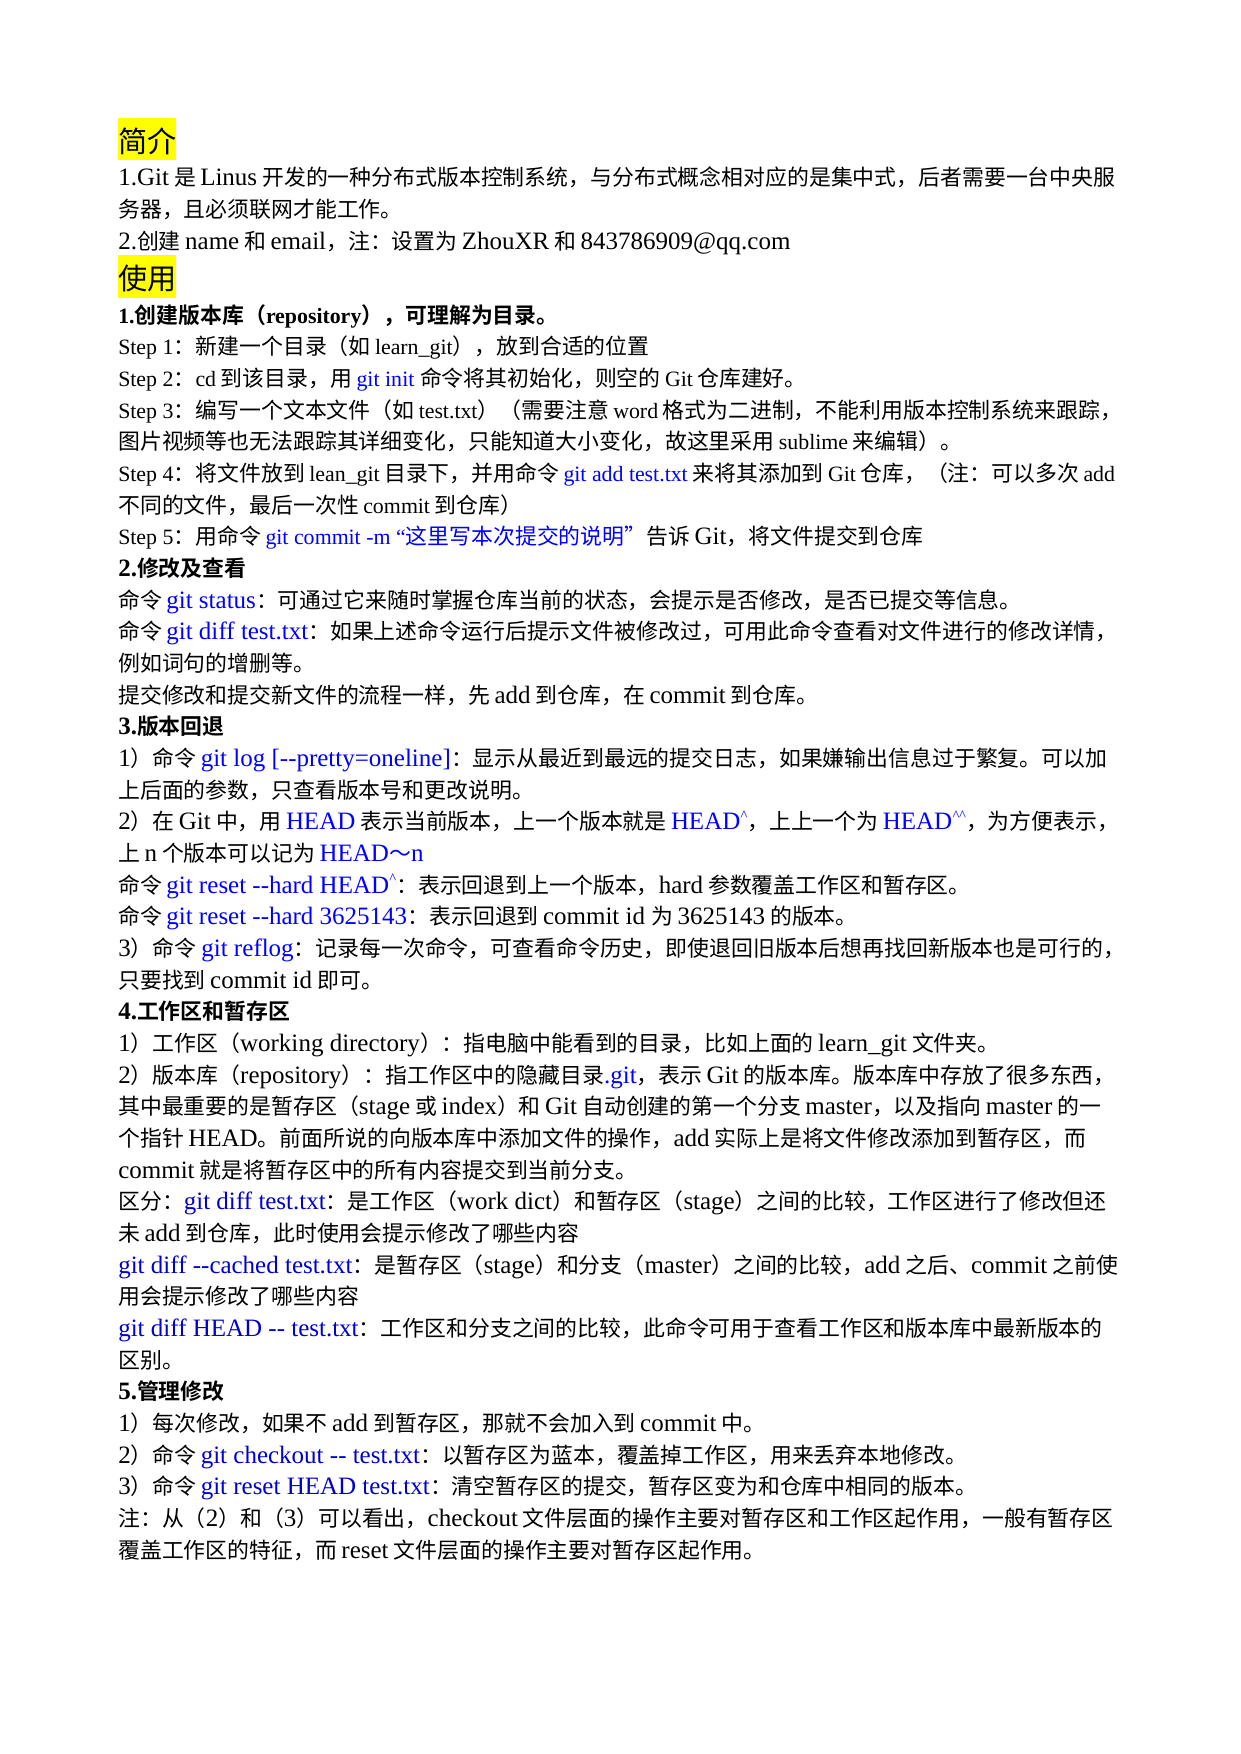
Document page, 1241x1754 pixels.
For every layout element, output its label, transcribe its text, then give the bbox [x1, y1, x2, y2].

text 1.Git是Linus开发的一种分布式版本控制系统，与分布式概念相对应的是集中式，后者需要一台中央服务器，且必须联网才能工作。 [118, 160, 1122, 224]
text 命令git status：可通过它来随时掌握仓库当前的状态，会提示是否修改，是否已提交等信息。 [118, 583, 1122, 614]
text 2）命令git checkout -- test.txt：以暂存区为蓝本，覆盖掉工作区，用来丢弃本地修改。 [118, 1438, 1122, 1469]
text 区分：git diff test.txt：是工作区（work dict）和暂存区（stage）之间的比较，工作区进行了修改但还未add到仓库，此时使用会提示修改了哪些内容 [118, 1184, 1122, 1248]
text 2）版本库（repository）：指工作区中的隐藏目录.git，表示Git的版本库。版本库中存放了很多东西，其中最重要的是暂存区（stage或index）和Git自动创建的第一个分支master，以及指向master的一个指针HEAD。前面所说的向版本库中添加文件的操作，add实际上是将文件修改添加到暂存区，而commit就是将暂存区中的所有内容提交到当前分支。 [118, 1058, 1122, 1184]
text 1）每次修改，如果不add到暂存区，那就不会加入到commit中。 [118, 1406, 1122, 1438]
text 4.工作区和暂存区 [118, 994, 1122, 1026]
text 命令git reset --hard 3625143：表示回退到commit id 为3625143的版本。 [118, 899, 1122, 931]
text Step 2：cd到该目录，用 git init 命令将其初始化，则空的Git仓库建好。 [118, 361, 1122, 393]
text 1.创建版本库（repository），可理解为目录。 [118, 298, 1122, 329]
text git diff --cached test.txt：是暂存区（stage）和分支（master）之间的比较，add之后、commit之前使用会提示修改了哪些内容 [118, 1248, 1122, 1311]
text 2.创建name和email，注：设置为ZhouXR和843786909@qq.com [118, 224, 1122, 255]
text 使用 [118, 255, 1122, 298]
text Step 1：新建一个目录（如learn_git），放到合适的位置 [118, 329, 1122, 361]
text 命令git diff test.txt：如果上述命令运行后提示文件被修改过，可用此命令查看对文件进行的修改详情，例如词句的增删等。 [118, 614, 1122, 678]
text 2.修改及查看 [118, 551, 1122, 583]
text git diff HEAD -- test.txt：工作区和分支之间的比较，此命令可用于查看工作区和版本库中最新版本的区别。 [118, 1311, 1122, 1374]
text 命令git reset --hard HEAD^：表示回退到上一个版本，hard参数覆盖工作区和暂存区。 [118, 868, 1122, 899]
text 3）命令git reset HEAD test.txt：清空暂存区的提交，暂存区变为和仓库中相同的版本。 [118, 1469, 1122, 1501]
text 简介 [118, 118, 1122, 160]
text 2）在Git中，用HEAD表示当前版本，上一个版本就是HEAD^，上上一个为HEAD^^，为方便表示，上n个版本可以记为HEAD～n [118, 804, 1122, 868]
text Step 4：将文件放到lean_git目录下，并用命令git add test.txt来将其添加到Git仓库，（注：可以多次add不同的文件，最后一次性commit到仓库） [118, 456, 1122, 519]
text 1）命令git log [--pretty=oneline]：显示从最近到最远的提交日志，如果嫌输出信息过于繁复。可以加上后面的参数，只查看版本号和更改说明。 [118, 741, 1122, 804]
text Step 3：编写一个文本文件（如test.txt）（需要注意word格式为二进制，不能利用版本控制系统来跟踪，图片视频等也无法跟踪其详细变化，只能知道大小变化，故这里采用sublime来编辑）。 [118, 393, 1122, 456]
text 5.管理修改 [118, 1374, 1122, 1406]
text 提交修改和提交新文件的流程一样，先add到仓库，在commit到仓库。 [118, 678, 1122, 709]
text Step 5：用命令git commit -m “这里写本次提交的说明”告诉Git，将文件提交到仓库 [118, 519, 1122, 551]
text 注：从（2）和（3）可以看出，checkout文件层面的操作主要对暂存区和工作区起作用，一般有暂存区覆盖工作区的特征，而reset文件层面的操作主要对暂存区起作用。 [118, 1501, 1122, 1564]
text 1）工作区（working directory）：指电脑中能看到的目录，比如上面的learn_git文件夹。 [118, 1026, 1122, 1058]
text 3.版本回退 [118, 709, 1122, 741]
text 3）命令 git reflog：记录每一次命令，可查看命令历史，即使退回旧版本后想再找回新版本也是可行的，只要找到commit id即可。 [118, 931, 1122, 994]
